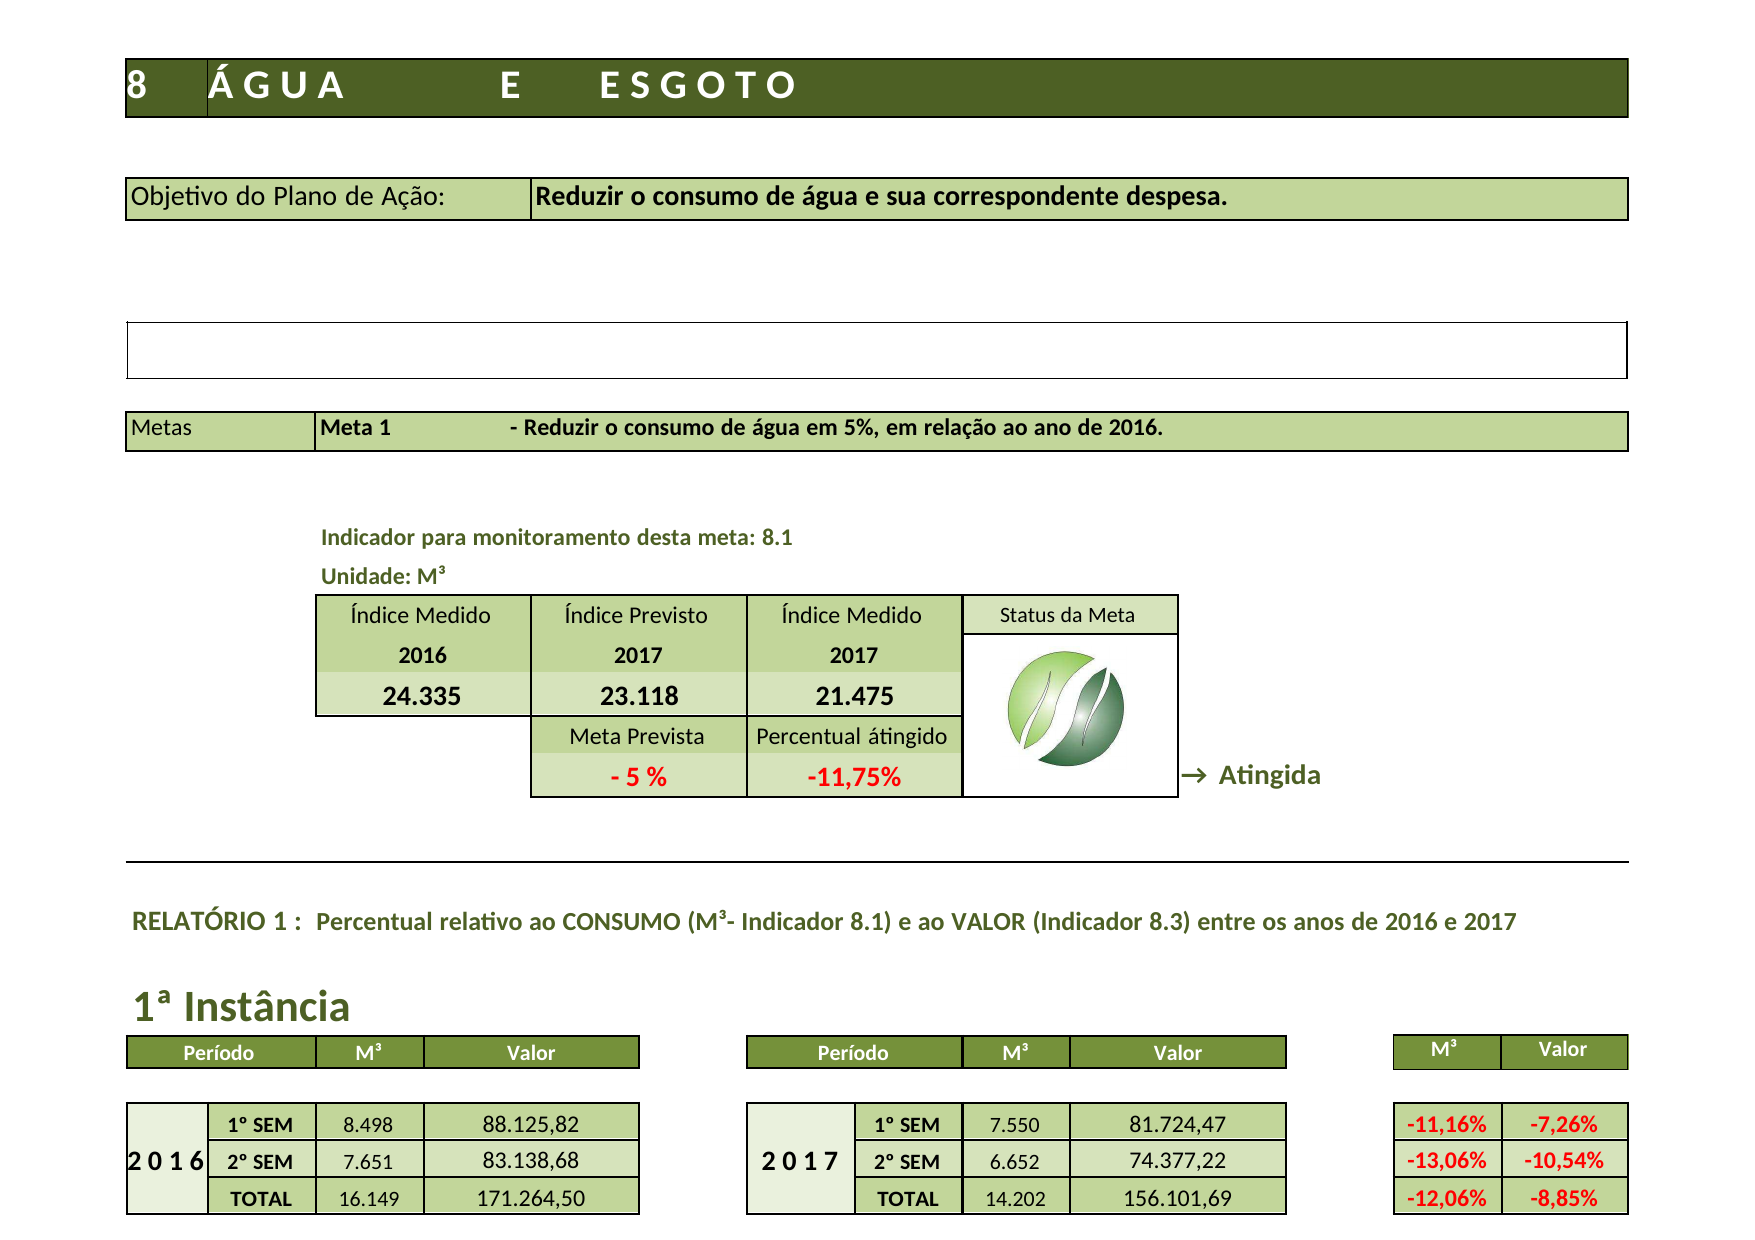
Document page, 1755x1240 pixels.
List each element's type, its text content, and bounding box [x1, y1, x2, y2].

table_cell 21.475 [748, 672, 961, 714]
text 2 0 1 7 [820, 327, 932, 377]
table_header Status da Meta [964, 596, 1177, 633]
subtitle [126, 1215, 640, 1220]
table_header Índice Medido 2017 [748, 596, 961, 672]
text → Atingida [1179, 757, 1321, 792]
table_cell 2º SEM [856, 1141, 961, 1176]
table_header 2 0 1 6 [128, 1104, 207, 1212]
table_header 7.550 [964, 1104, 1069, 1138]
table_header M³ [317, 1037, 423, 1067]
table_header 1º SEM [209, 1104, 315, 1138]
table_cell TOTAL [209, 1178, 315, 1212]
table_header 81.724,47 [1071, 1104, 1285, 1138]
table_header Período [128, 1037, 315, 1067]
subtitle [1393, 1215, 1629, 1220]
table_header Índice Previsto 2017 [532, 596, 746, 672]
table_cell 156.101,69 [1071, 1178, 1285, 1212]
table_cell 23.118 [532, 672, 746, 714]
table_cell 14.202 [964, 1178, 1069, 1212]
table_header -7,26% [1503, 1104, 1627, 1138]
table_cell 2º SEM [209, 1141, 315, 1176]
text RELATÓRIO 1 : Percentual relativo ao CONSUMO (M³- Indicador 8.1) e ao VALOR (Indicador 8.3) entre os anos de 2016 e 2017 [132, 902, 1671, 937]
table_header M³ [964, 1037, 1069, 1067]
table_cell -10,54% [1503, 1141, 1627, 1176]
table_header 2 0 1 7 [748, 1104, 854, 1212]
table_cell - 5 % [532, 753, 746, 796]
table_cell -12,06% [1395, 1178, 1501, 1212]
table_cell TOTAL [856, 1178, 961, 1212]
table_cell -13,06% [1395, 1141, 1501, 1176]
table_cell -11,75% [748, 753, 961, 796]
table_cell 24.335 [317, 672, 530, 714]
table_cell Percentual átingido [748, 717, 961, 753]
table_cell 83.138,68 [425, 1141, 638, 1176]
table_cell -8,85% [1503, 1178, 1627, 1212]
text [964, 635, 1177, 796]
table_header Valor [1071, 1037, 1285, 1067]
table_header 88.125,82 [425, 1104, 638, 1138]
table_cell [964, 635, 1177, 796]
subtitle 1ª Instância [132, 977, 1671, 1032]
text Indicador para monitoramento desta meta: 8.1 Unidade: M³ [321, 522, 877, 590]
table_cell 6.652 [964, 1141, 1069, 1176]
table_header Índice Medido 2016 [317, 596, 530, 672]
table_header 1º SEM [856, 1104, 961, 1138]
table_header -11,16% [1395, 1104, 1501, 1138]
table_cell 74.377,22 [1071, 1141, 1285, 1176]
table_header 8.498 [317, 1104, 423, 1138]
table_cell 171.264,50 [425, 1178, 638, 1212]
subtitle [746, 1215, 1287, 1220]
table_header Valor [425, 1037, 638, 1067]
table_header Período [748, 1037, 961, 1067]
text [85, 757, 314, 792]
text [314, 716, 530, 798]
table_cell [316, 717, 530, 796]
table_cell Meta Prevista [532, 717, 746, 753]
table_cell 7.651 [317, 1141, 423, 1176]
table_cell 16.149 [317, 1178, 423, 1212]
